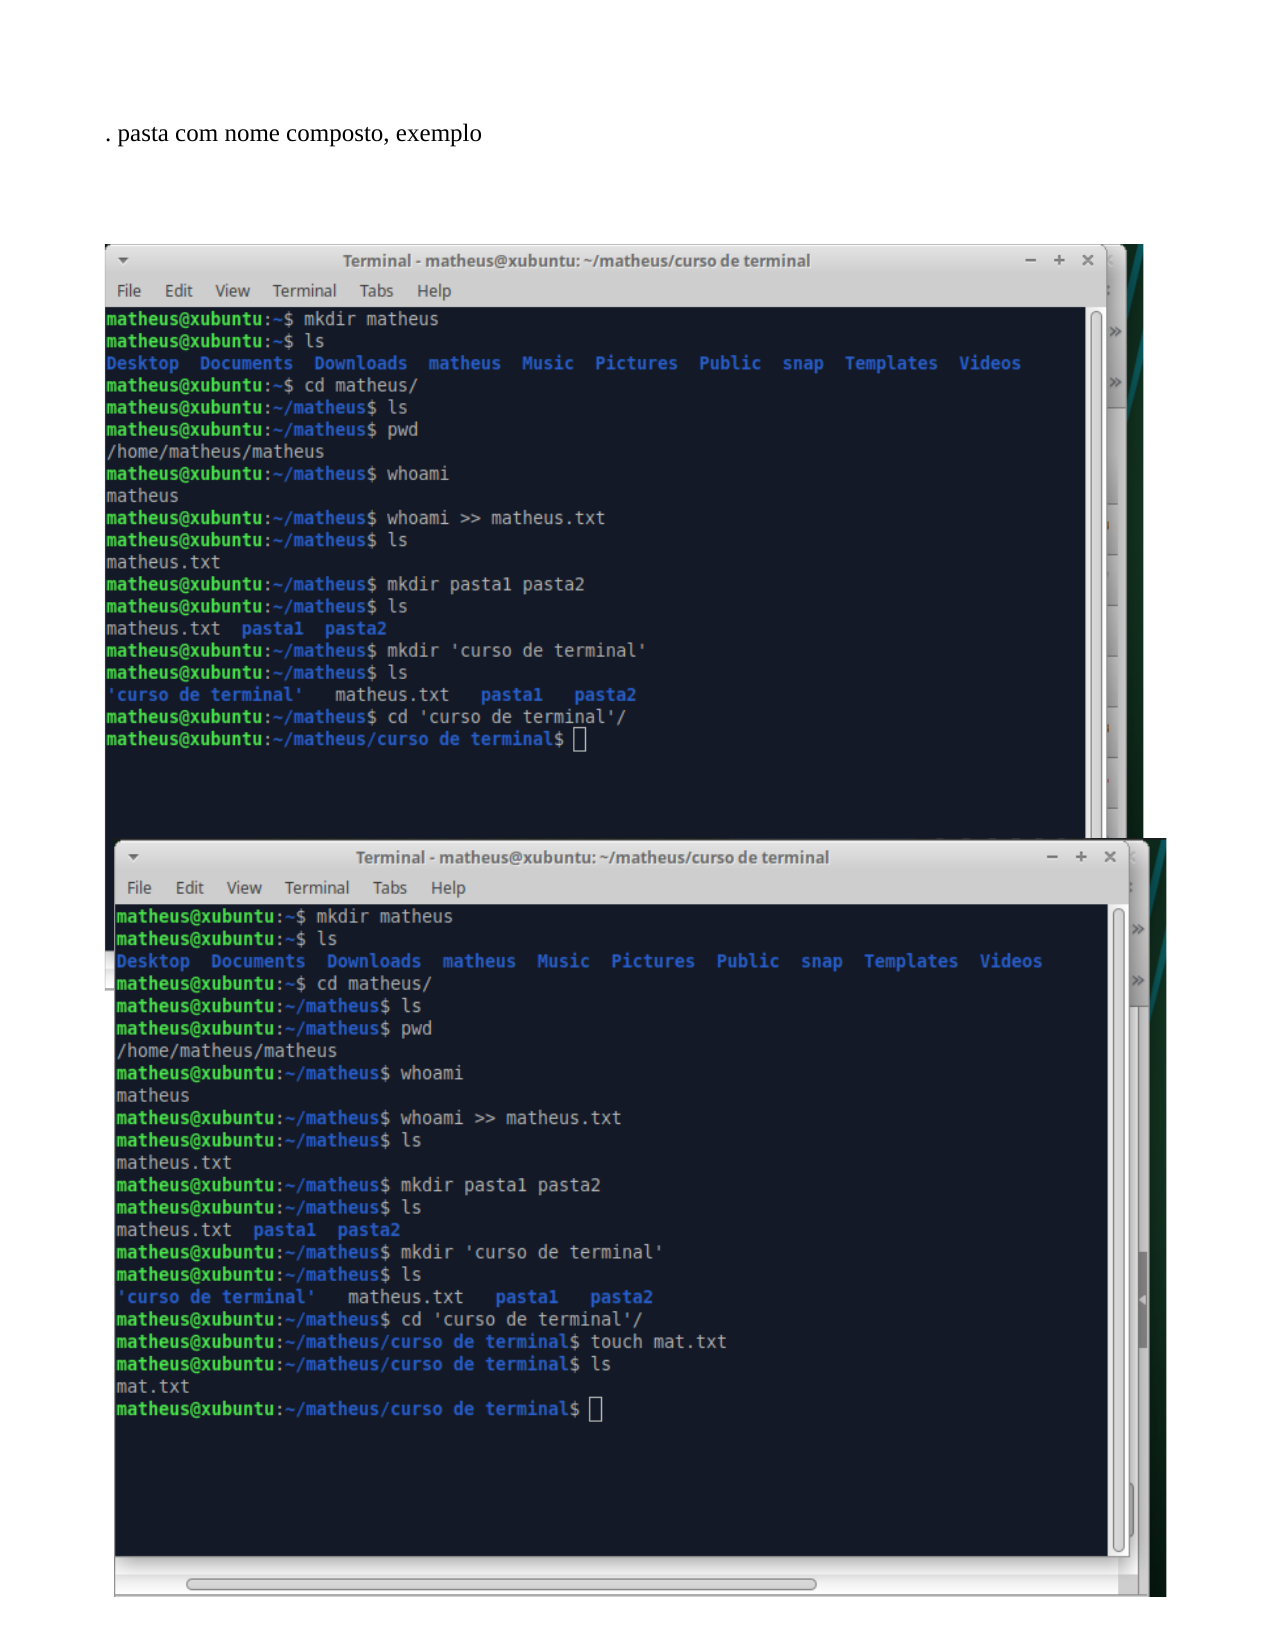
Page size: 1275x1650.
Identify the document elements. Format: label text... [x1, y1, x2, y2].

text . pasta com nome composto, exemplo [105, 118, 1157, 147]
